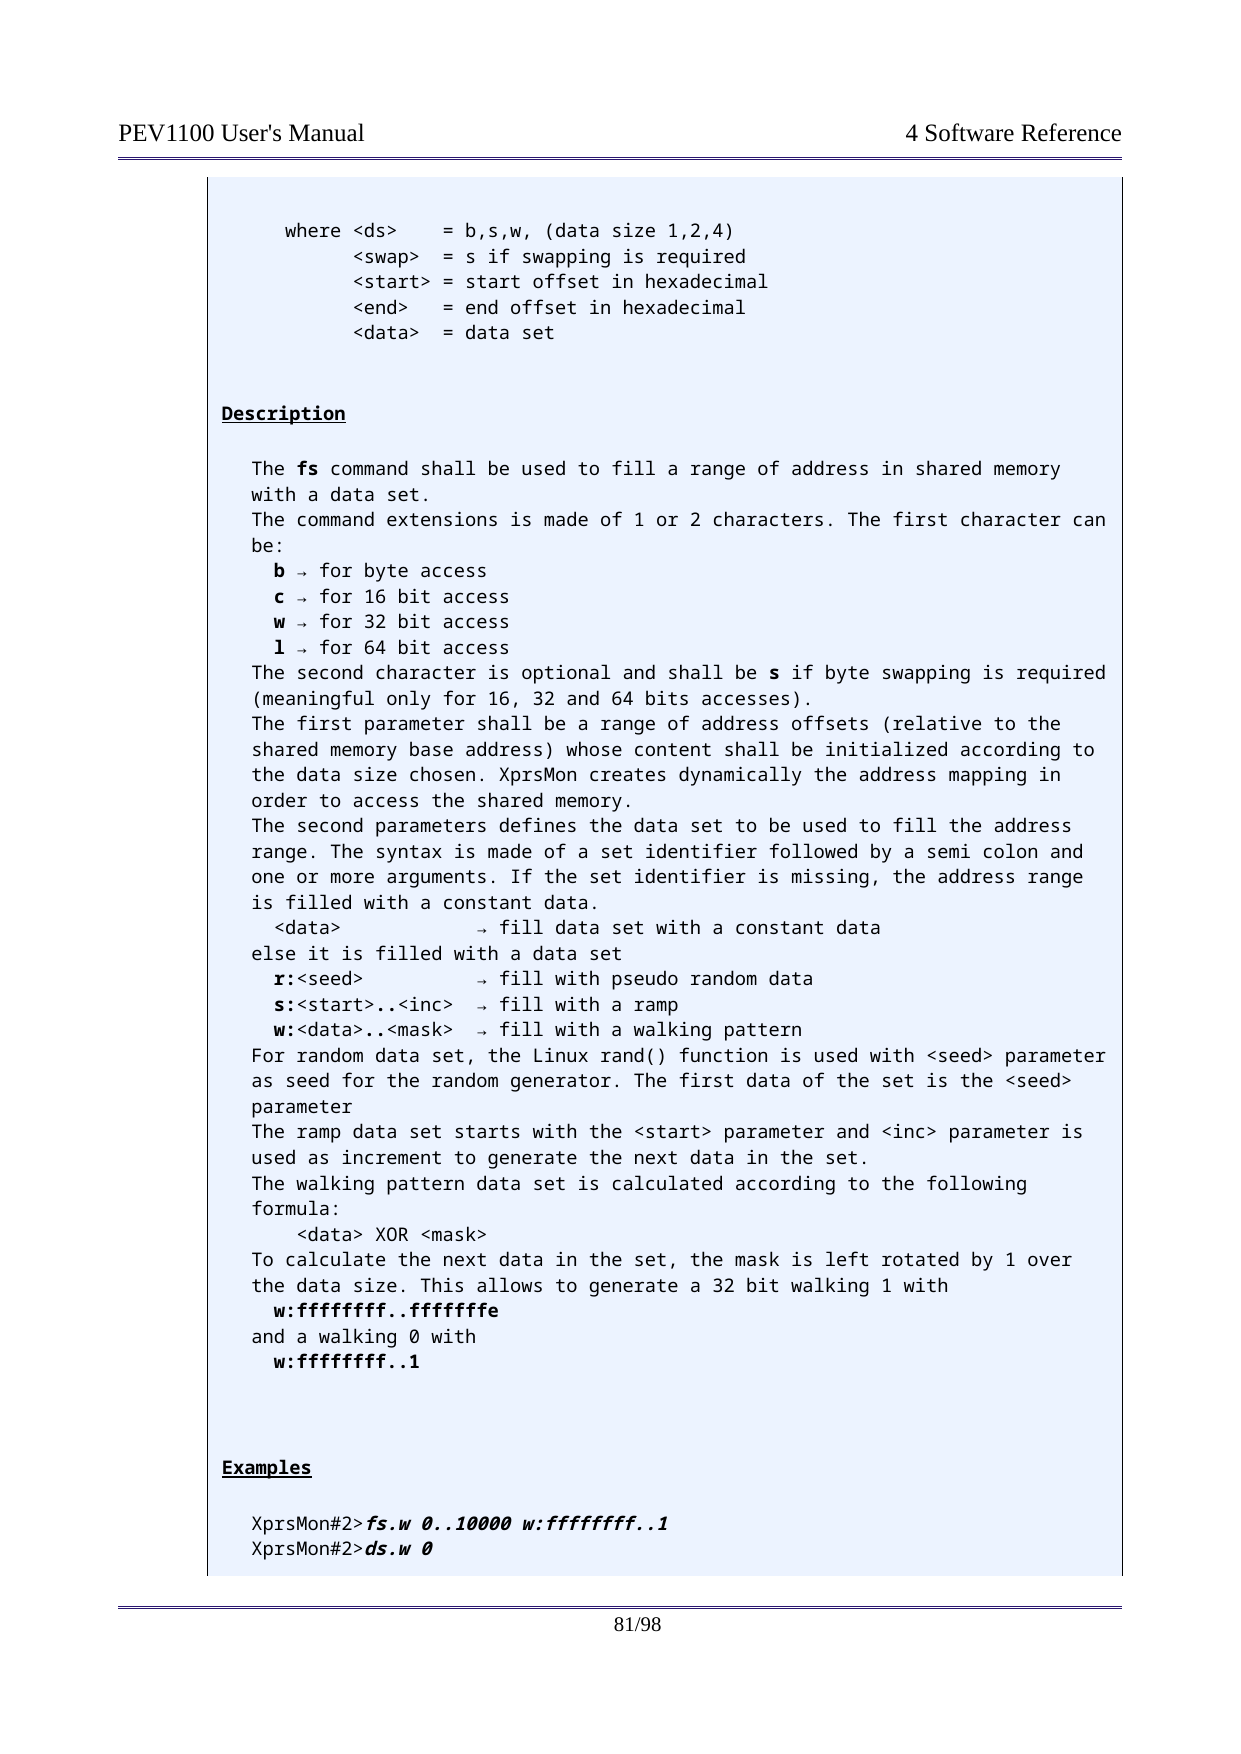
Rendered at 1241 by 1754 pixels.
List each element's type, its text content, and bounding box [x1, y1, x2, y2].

text For random data set, the Linux rand() function is used with <seed> parameter as seed for the random generator. The first data of the set is the <seed> parameter [208, 1042, 1122, 1119]
text The first parameter shall be a range of address offsets (relative to the shared memory base address) whose content shall be initialized according to the data size chosen. XprsMon creates dynamically the address mapping in order to access the shared memory. [208, 711, 1122, 813]
text The walking pattern data set is calculated according to the following formula: [208, 1170, 1122, 1221]
text <swap> = s if swapping is required [208, 243, 1122, 268]
subtitle Description [208, 385, 1122, 441]
text XprsMon#2>ds.w 0 [208, 1535, 1122, 1576]
text s:<start>..<inc> → fill with a ramp [208, 991, 1122, 1017]
text The ramp data set starts with the <start> parameter and <inc> parameter is used as increment to generate the next data in the set. [208, 1119, 1122, 1170]
text and a walking 0 with [208, 1323, 1122, 1348]
text <data> = data set [208, 319, 1122, 345]
text w:ffffffff..fffffffe [208, 1297, 1122, 1323]
text To calculate the next data in the set, the mask is left rotated by 1 over the data size. This allows to generate a 32 bit walking 1 with [208, 1246, 1122, 1297]
text The second parameters defines the data set to be used to fill the address range. The syntax is made of a set identifier followed by a semi colon and one or more arguments. If the set identifier is missing, the address range is filled with a constant data. [208, 813, 1122, 915]
text else it is filled with a data set [208, 940, 1122, 966]
text The fs command shall be used to fill a range of address in shared memory with a data set. [208, 441, 1122, 506]
text <end> = end offset in hexadecimal [208, 294, 1122, 319]
text w:<data>..<mask> → fill with a walking pattern [208, 1017, 1122, 1042]
text l → for 64 bit access [208, 634, 1122, 659]
text XprsMon#2>fs.w 0..10000 w:ffffffff..1 [208, 1495, 1122, 1535]
text c → for 16 bit access [208, 583, 1122, 608]
text The command extensions is made of 1 or 2 characters. The first character can be: [208, 506, 1122, 557]
text w → for 32 bit access [208, 608, 1122, 634]
text <data> → fill data set with a constant data [208, 915, 1122, 940]
text <start> = start offset in hexadecimal [208, 268, 1122, 294]
subtitle Examples [208, 1440, 1122, 1495]
text <data> XOR <mask> [208, 1221, 1122, 1246]
text The second character is optional and shall be s if byte swapping is required (meaningful only for 16, 32 and 64 bits accesses). [208, 659, 1122, 711]
text b → for byte access [208, 557, 1122, 583]
text r:<seed> → fill with pseudo random data [208, 966, 1122, 991]
text where <ds> = b,s,w, (data size 1,2,4) [208, 217, 1122, 243]
text w:ffffffff..1 [208, 1348, 1122, 1374]
